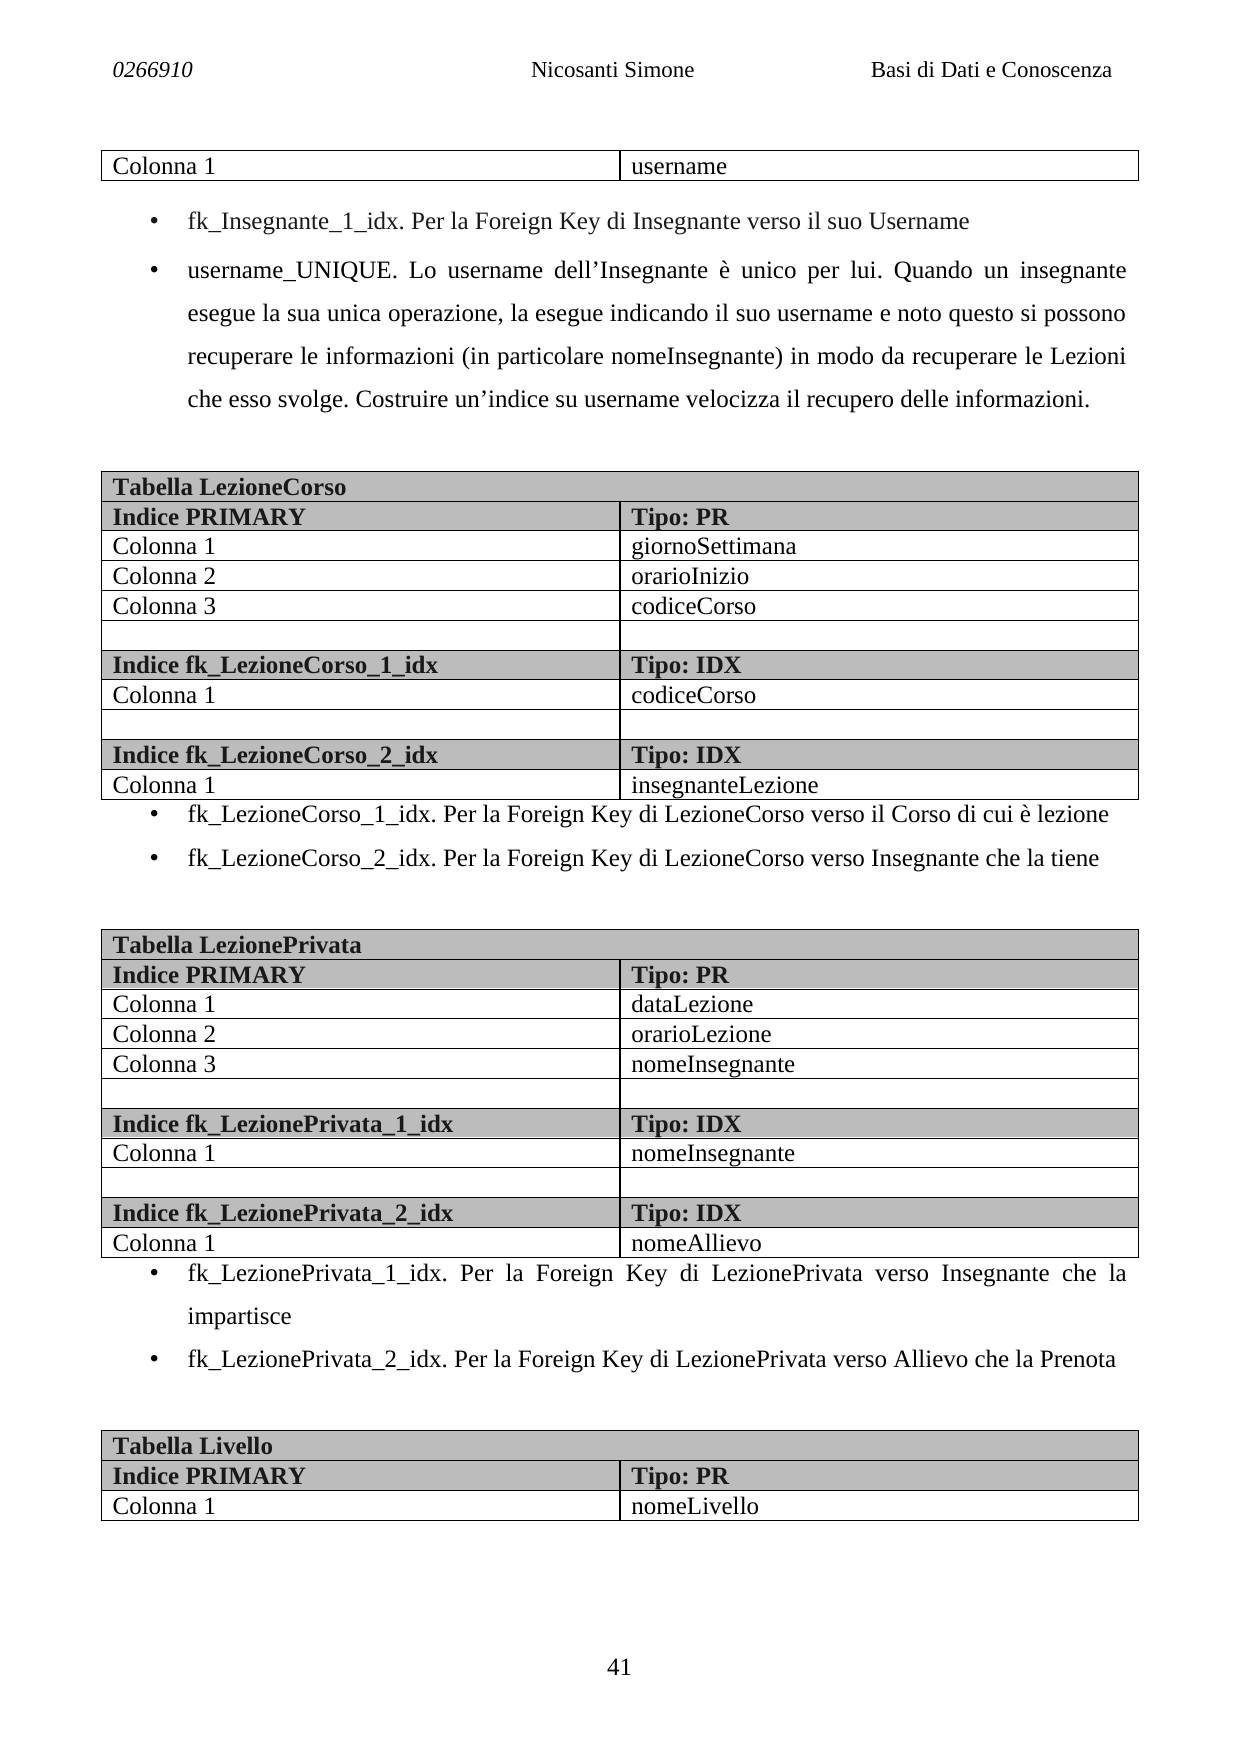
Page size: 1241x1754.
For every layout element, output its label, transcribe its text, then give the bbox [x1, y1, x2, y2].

table_cell username [621, 151, 1138, 180]
table_cell Indice fk_LezionePrivata_1_idx [102, 1109, 619, 1137]
table_cell orarioLezione [621, 1019, 1138, 1048]
table_cell [102, 621, 619, 649]
table_cell nomeAllievo [621, 1228, 1138, 1257]
table_cell [621, 1079, 1138, 1108]
list fk_LezioneCorso_2_idx. Per la Foreign Key di LezioneCorso verso Insegnante che la tiene [150, 843, 1128, 871]
table_cell Tipo: IDX [621, 740, 1138, 769]
table_cell Tipo: IDX [621, 1109, 1138, 1137]
table_cell Colonna 1 [102, 531, 619, 560]
table_cell Indice PRIMARY [102, 502, 619, 530]
table_cell Colonna 3 [102, 1049, 619, 1078]
list fk_LezioneCorso_1_idx. Per la Foreign Key di LezioneCorso verso il Corso di cui è lezione [150, 800, 1128, 828]
table_cell nomeInsegnante [621, 1139, 1138, 1167]
table_cell Tipo: IDX [621, 1198, 1138, 1227]
table_cell [621, 621, 1138, 649]
table_cell Colonna 1 [102, 770, 619, 798]
table_cell Colonna 2 [102, 1019, 619, 1048]
table_cell dataLezione [621, 990, 1138, 1018]
table_cell codiceCorso [621, 680, 1138, 709]
table_cell Indice fk_LezioneCorso_2_idx [102, 740, 619, 769]
subtitle fk_Insegnante_1_idx. Per la Foreign Key di Insegnante verso il suo Username [150, 206, 1128, 234]
table_cell insegnanteLezione [621, 770, 1138, 798]
table_cell Tipo: IDX [621, 651, 1138, 679]
table_cell Indice fk_LezioneCorso_1_idx [102, 651, 619, 679]
table_cell [102, 710, 619, 739]
table_cell codiceCorso [621, 591, 1138, 620]
table_cell Colonna 1 [102, 1228, 619, 1257]
table_header Tabella LezioneCorso [102, 472, 1138, 501]
table_cell Tipo: PR [621, 960, 1138, 988]
table_cell Colonna 1 [102, 1139, 619, 1167]
table_cell Indice fk_LezionePrivata_2_idx [102, 1198, 619, 1227]
table_cell Tipo: PR [621, 1461, 1138, 1490]
list fk_LezionePrivata_2_idx. Per la Foreign Key di LezionePrivata verso Allievo che la Prenota [150, 1344, 1128, 1373]
table_header Tabella LezionePrivata [102, 930, 1138, 959]
table_cell orarioInizio [621, 561, 1138, 590]
table_cell [102, 1168, 619, 1197]
table_cell Tipo: PR [621, 502, 1138, 530]
table_cell Colonna 2 [102, 561, 619, 590]
table_cell [102, 1079, 619, 1108]
table_cell Colonna 1 [102, 680, 619, 709]
table_cell Colonna 3 [102, 591, 619, 620]
table_cell Indice PRIMARY [102, 1461, 619, 1490]
table_cell Colonna 1 [102, 990, 619, 1018]
table_cell nomeLivello [621, 1491, 1138, 1519]
table_cell Indice PRIMARY [102, 960, 619, 988]
table_cell Colonna 1 [102, 151, 619, 180]
table_cell giornoSettimana [621, 531, 1138, 560]
list username_UNIQUE. Lo username dell’Insegnante è unico per lui. Quando un insegnante esegue la sua unica operazione, la esegue indicando il suo username e noto questo si possono recuperare le informazioni (in particolare nomeInsegnante) in modo da recuperare le Lezioni che esso svolge. Costruire un’indice su username velocizza il recupero delle informazioni. [150, 255, 1128, 413]
table_cell nomeInsegnante [621, 1049, 1138, 1078]
list fk_LezionePrivata_1_idx. Per la Foreign Key di LezionePrivata verso Insegnante che la impartisce [150, 1258, 1128, 1329]
table_header Tabella Livello [102, 1431, 1138, 1460]
table_cell [621, 710, 1138, 739]
table_cell [621, 1168, 1138, 1197]
table_cell Colonna 1 [102, 1491, 619, 1519]
